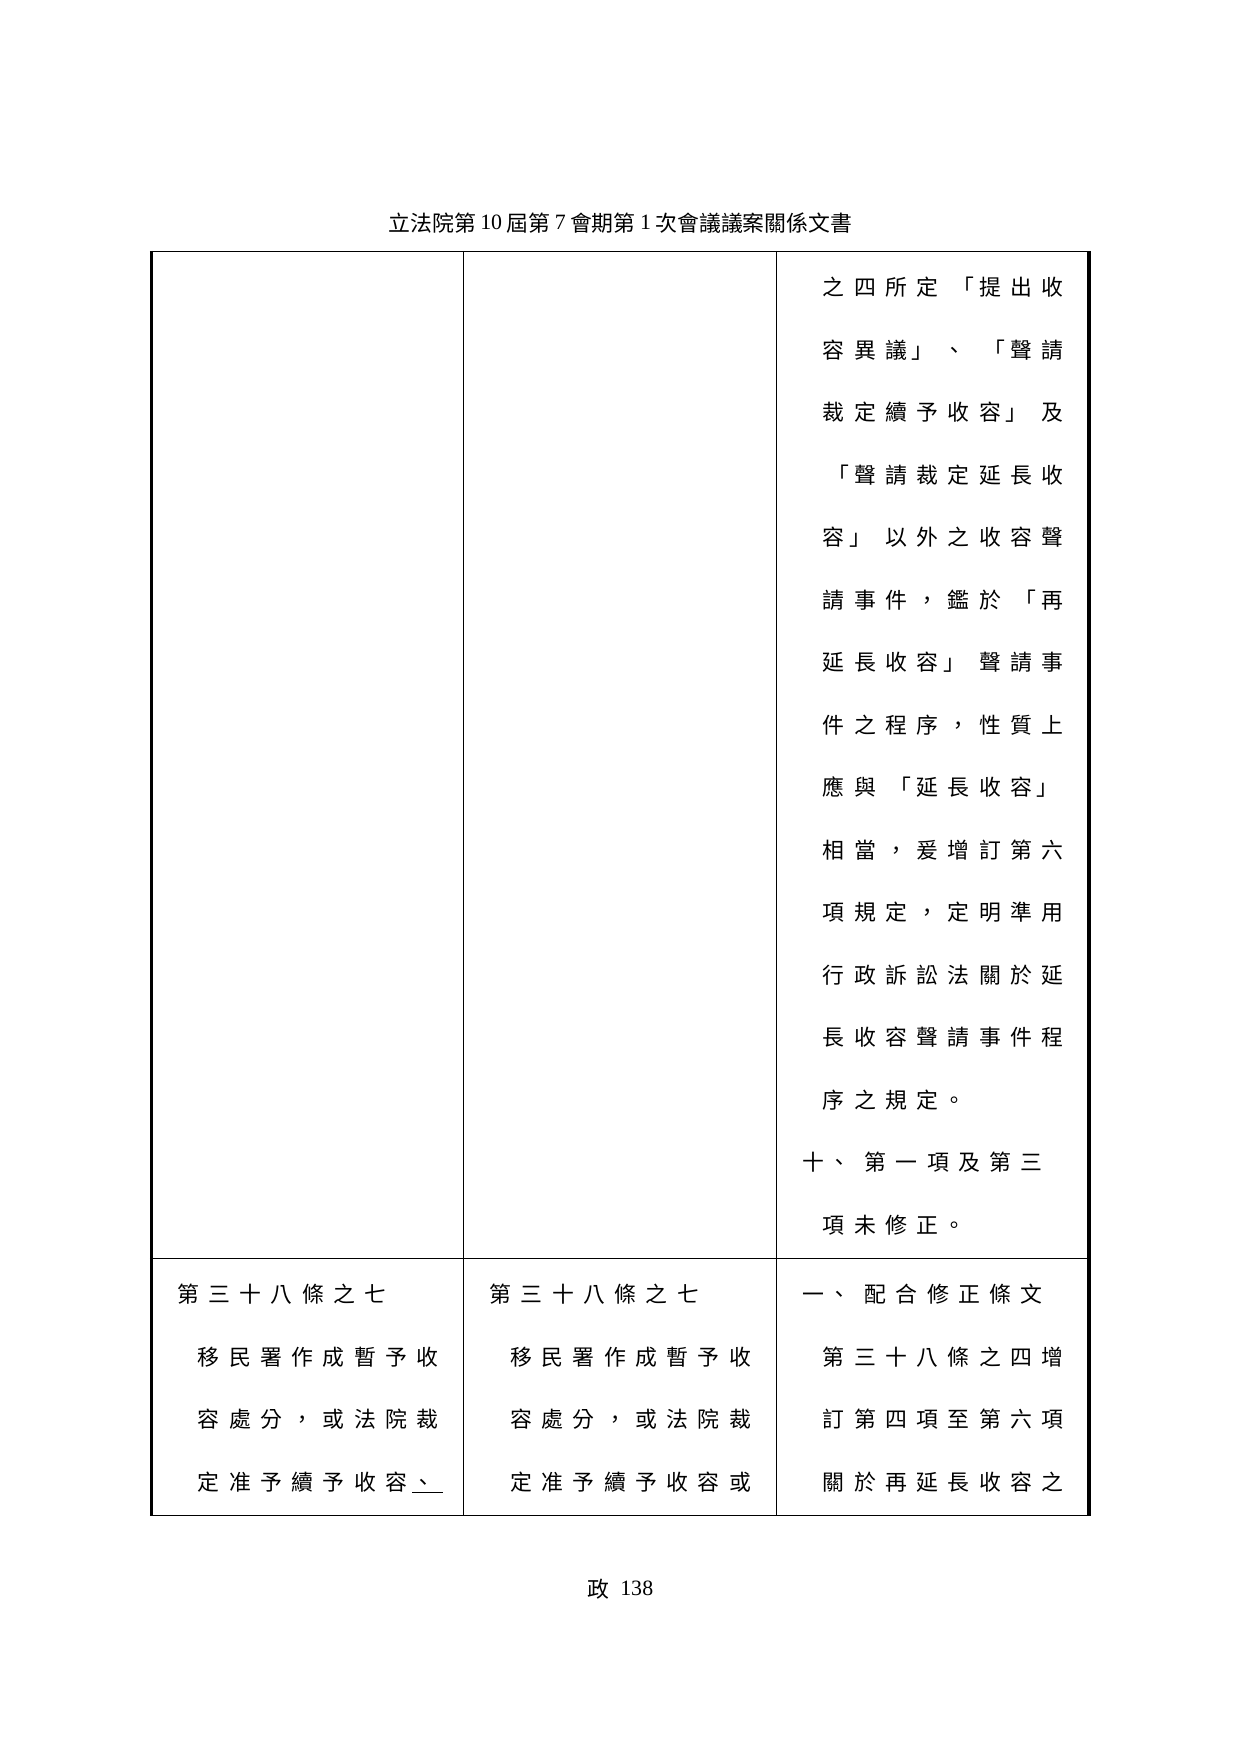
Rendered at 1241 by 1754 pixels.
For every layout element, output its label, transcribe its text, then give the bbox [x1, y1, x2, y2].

table_cell 一、配合修正條文第三十八條之四增訂第四項至第六項關於再延長收容之 [777, 1259, 1087, 1514]
table_cell 第三十八條之七 移民署作成暫予收容處分，或法院裁定准予續予收容或 [464, 1259, 776, 1514]
table_cell 之四所定「提出收容異議」、「聲請裁定續予收容」及「聲請裁定延長收容」以外之收容聲請事件，鑑於「再延長收容」聲請事件之程序，性質上應與「延長收容」相當，爰增訂第六項規定，定明準用行政訴訟法關於延長收容聲請事件程序之規定。 十、第一項及第三項未修正。 [777, 252, 1087, 1258]
table_cell [153, 252, 463, 1258]
table_cell 第三十八條之七 移民署作成暫予收容處分，或法院裁定准予續予收容、 [153, 1259, 463, 1514]
table_cell [464, 252, 776, 1258]
